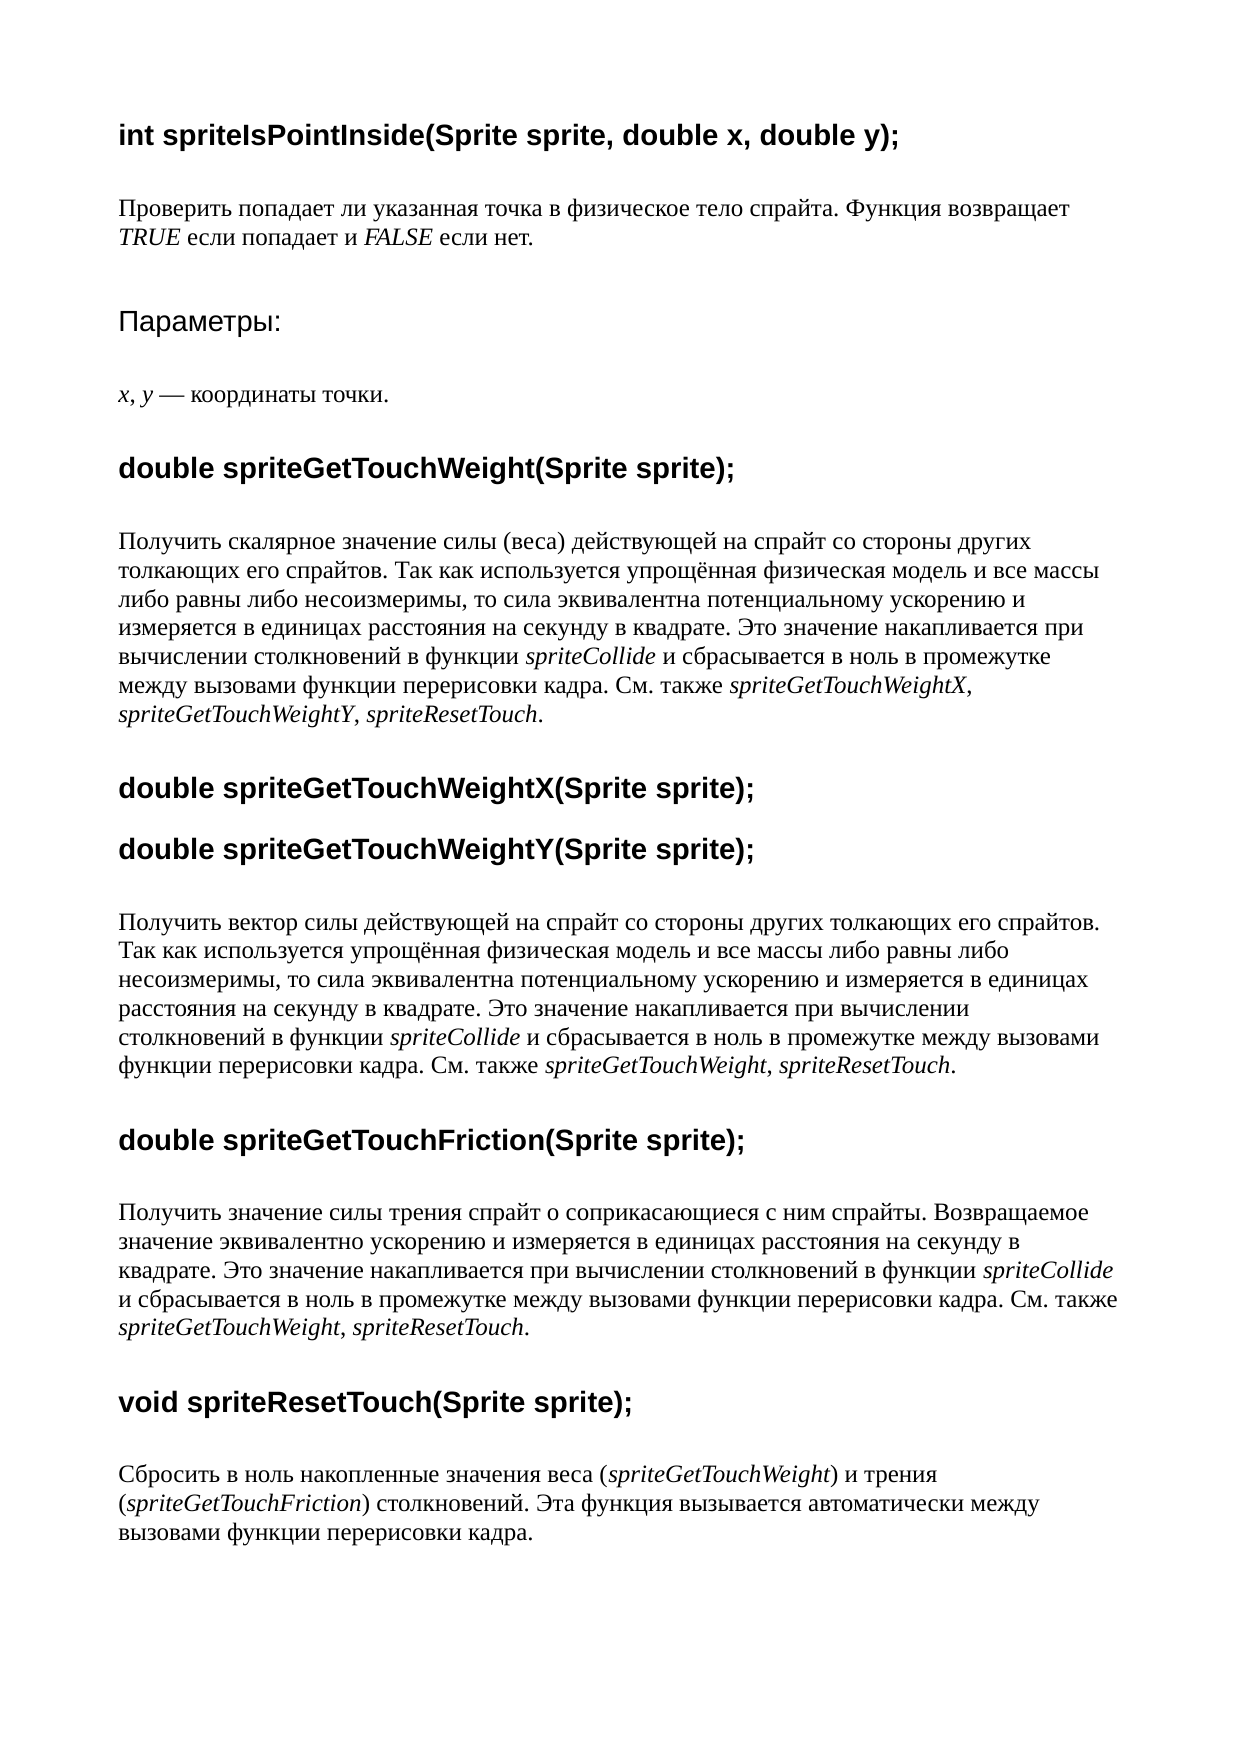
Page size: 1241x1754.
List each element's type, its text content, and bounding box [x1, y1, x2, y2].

text Получить значение силы трения спрайт о соприкасающиеся с ним спрайты. Возвращаемое значение эквивалентно ускорению и измеряется в единицах расстояния на секунду в квадрате. Это значение накапливается при вычислении столкновений в функции spriteCollide и сбрасывается в ноль в промежутке между вызовами функции перерисовки кадра. См. также spriteGetTouchWeight, spriteResetTouch. [118, 1197, 1122, 1341]
text Получить скалярное значение силы (веса) действующей на спрайт со стороны других толкающих его спрайтов. Так как используется упрощённая физическая модель и все массы либо равны либо несоизмеримы, то сила эквивалентна потенциальному ускорению и измеряется в единицах расстояния на секунду в квадрате. Это значение накапливается при вычислении столкновений в функции spriteCollide и сбрасывается в ноль в промежутке между вызовами функции перерисовки кадра. См. также spriteGetTouchWeightX, spriteGetTouchWeightY, spriteResetTouch. [118, 526, 1122, 727]
subtitle void spriteResetTouch(Sprite sprite); [118, 1384, 1122, 1418]
text Проверить попадает ли указанная точка в физическое тело спрайта. Функция возвращает TRUE если попадает и FALSE если нет. [118, 193, 1122, 251]
subtitle double spriteGetTouchWeightY(Sprite sprite); [118, 832, 1122, 865]
text x, y — координаты точки. [118, 379, 1122, 408]
subtitle Параметры: [118, 304, 1122, 338]
text Сбросить в ноль накопленные значения веса (spriteGetTouchWeight) и трения (spriteGetTouchFriction) столкновений. Эта функция вызывается автоматически между вызовами функции перерисовки кадра. [118, 1459, 1122, 1546]
subtitle double spriteGetTouchFriction(Sprite sprite); [118, 1122, 1122, 1156]
text Получить вектор силы действующей на спрайт со стороны других толкающих его спрайтов. Так как используется упрощённая физическая модель и все массы либо равны либо несоизмеримы, то сила эквивалентна потенциальному ускорению и измеряется в единицах расстояния на секунду в квадрате. Это значение накапливается при вычислении столкновений в функции spriteCollide и сбрасывается в ноль в промежутке между вызовами функции перерисовки кадра. См. также spriteGetTouchWeight, spriteResetTouch. [118, 907, 1122, 1079]
subtitle double spriteGetTouchWeightX(Sprite sprite); [118, 771, 1122, 804]
subtitle int spriteIsPointInside(Sprite sprite, double x, double y); [118, 118, 1122, 152]
subtitle double spriteGetTouchWeight(Sprite sprite); [118, 451, 1122, 485]
